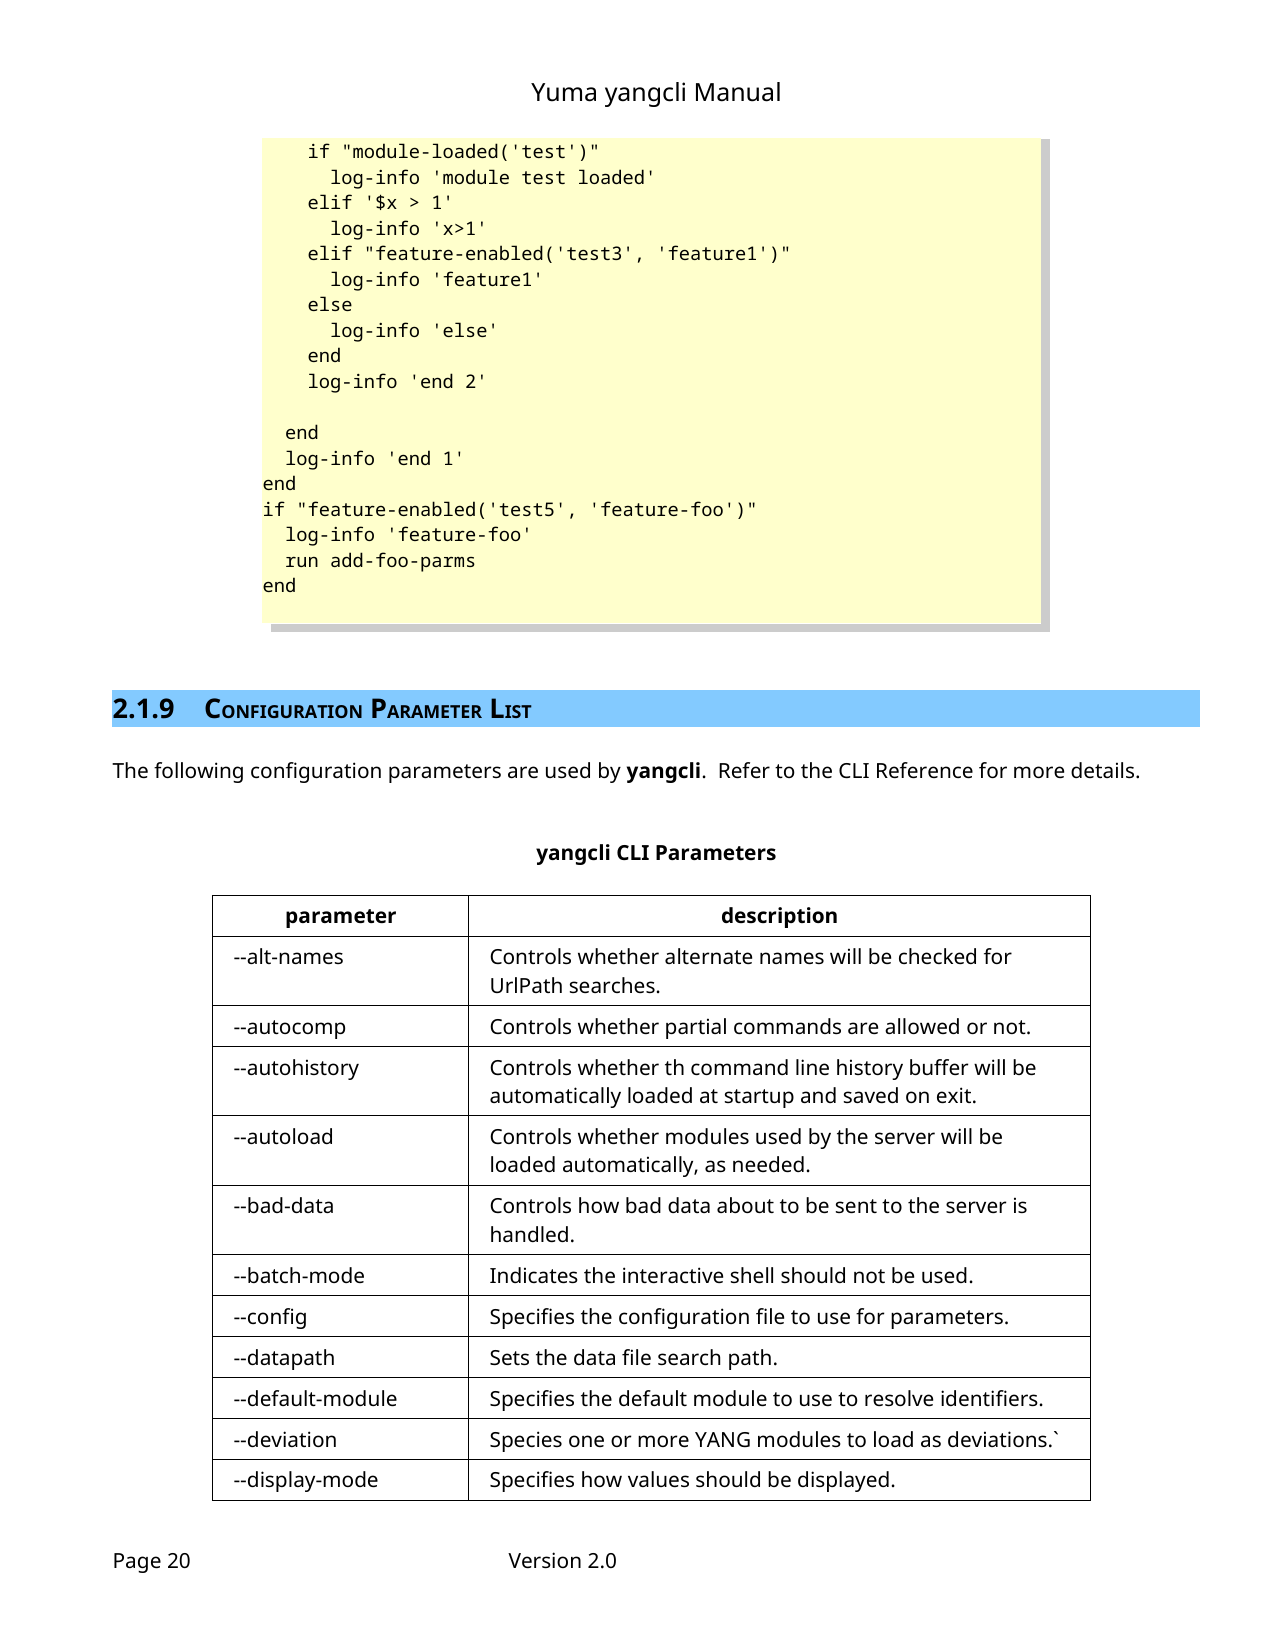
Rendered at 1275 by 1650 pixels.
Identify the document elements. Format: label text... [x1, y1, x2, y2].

text log-info 'end 2' [262, 368, 1041, 394]
table_cell Species one or more YANG modules to load as deviations.` [469, 1419, 1090, 1459]
text run add-foo-parms [262, 547, 1041, 572]
text log-info 'x>1' [262, 215, 1041, 241]
table_cell --display-mode [213, 1460, 468, 1500]
text log-info 'else' [262, 317, 1041, 343]
table_cell --autoload [213, 1116, 468, 1185]
table_cell --default-module [213, 1378, 468, 1418]
table_cell Indicates the interactive shell should not be used. [469, 1255, 1090, 1295]
table_cell --bad-data [213, 1186, 468, 1254]
table_header parameter [213, 896, 468, 936]
text else [262, 292, 1041, 317]
table_cell --config [213, 1296, 468, 1336]
table_cell --datapath [213, 1337, 468, 1377]
table_cell Controls whether th command line history buffer will be automatically loaded at startup and saved on exit. [469, 1047, 1090, 1115]
table_cell Controls whether partial commands are allowed or not. [469, 1006, 1090, 1046]
subtitle yangcli CLI Parameters [127, 838, 1185, 866]
table_cell Sets the data file search path. [469, 1337, 1090, 1377]
text end [262, 470, 1041, 496]
text if "feature-enabled('test5', 'feature-foo')" [262, 496, 1041, 521]
table_cell Specifies the configuration file to use for parameters. [469, 1296, 1090, 1336]
table_cell --autocomp [213, 1006, 468, 1046]
text log-info 'module test loaded' [262, 164, 1041, 189]
text if "module-loaded('test')" [262, 138, 1041, 164]
text The following configuration parameters are used by yangcli. Refer to the CLI Reference for more details. [112, 756, 1200, 784]
table_cell Controls whether alternate names will be checked for UrlPath searches. [469, 937, 1090, 1005]
text end [262, 343, 1041, 368]
table_cell Specifies how values should be displayed. [469, 1460, 1090, 1500]
text log-info 'feature1' [262, 266, 1041, 292]
table_cell Specifies the default module to use to resolve identifiers. [469, 1378, 1090, 1418]
table_cell --deviation [213, 1419, 468, 1459]
table_cell --batch-mode [213, 1255, 468, 1295]
text log-info 'feature-foo' [262, 521, 1041, 547]
subtitle Configuration Parameter List [112, 690, 1200, 727]
text elif '$x > 1' [262, 189, 1041, 215]
text end [262, 419, 1041, 445]
table_header description [469, 896, 1090, 936]
text log-info 'end 1' [262, 445, 1041, 470]
text elif "feature-enabled('test3', 'feature1')" [262, 241, 1041, 266]
table_cell --alt-names [213, 937, 468, 1005]
text end [262, 572, 1041, 598]
table_cell Controls whether modules used by the server will be loaded automatically, as needed. [469, 1116, 1090, 1185]
table_cell Controls how bad data about to be sent to the server is handled. [469, 1186, 1090, 1254]
table_cell --autohistory [213, 1047, 468, 1115]
